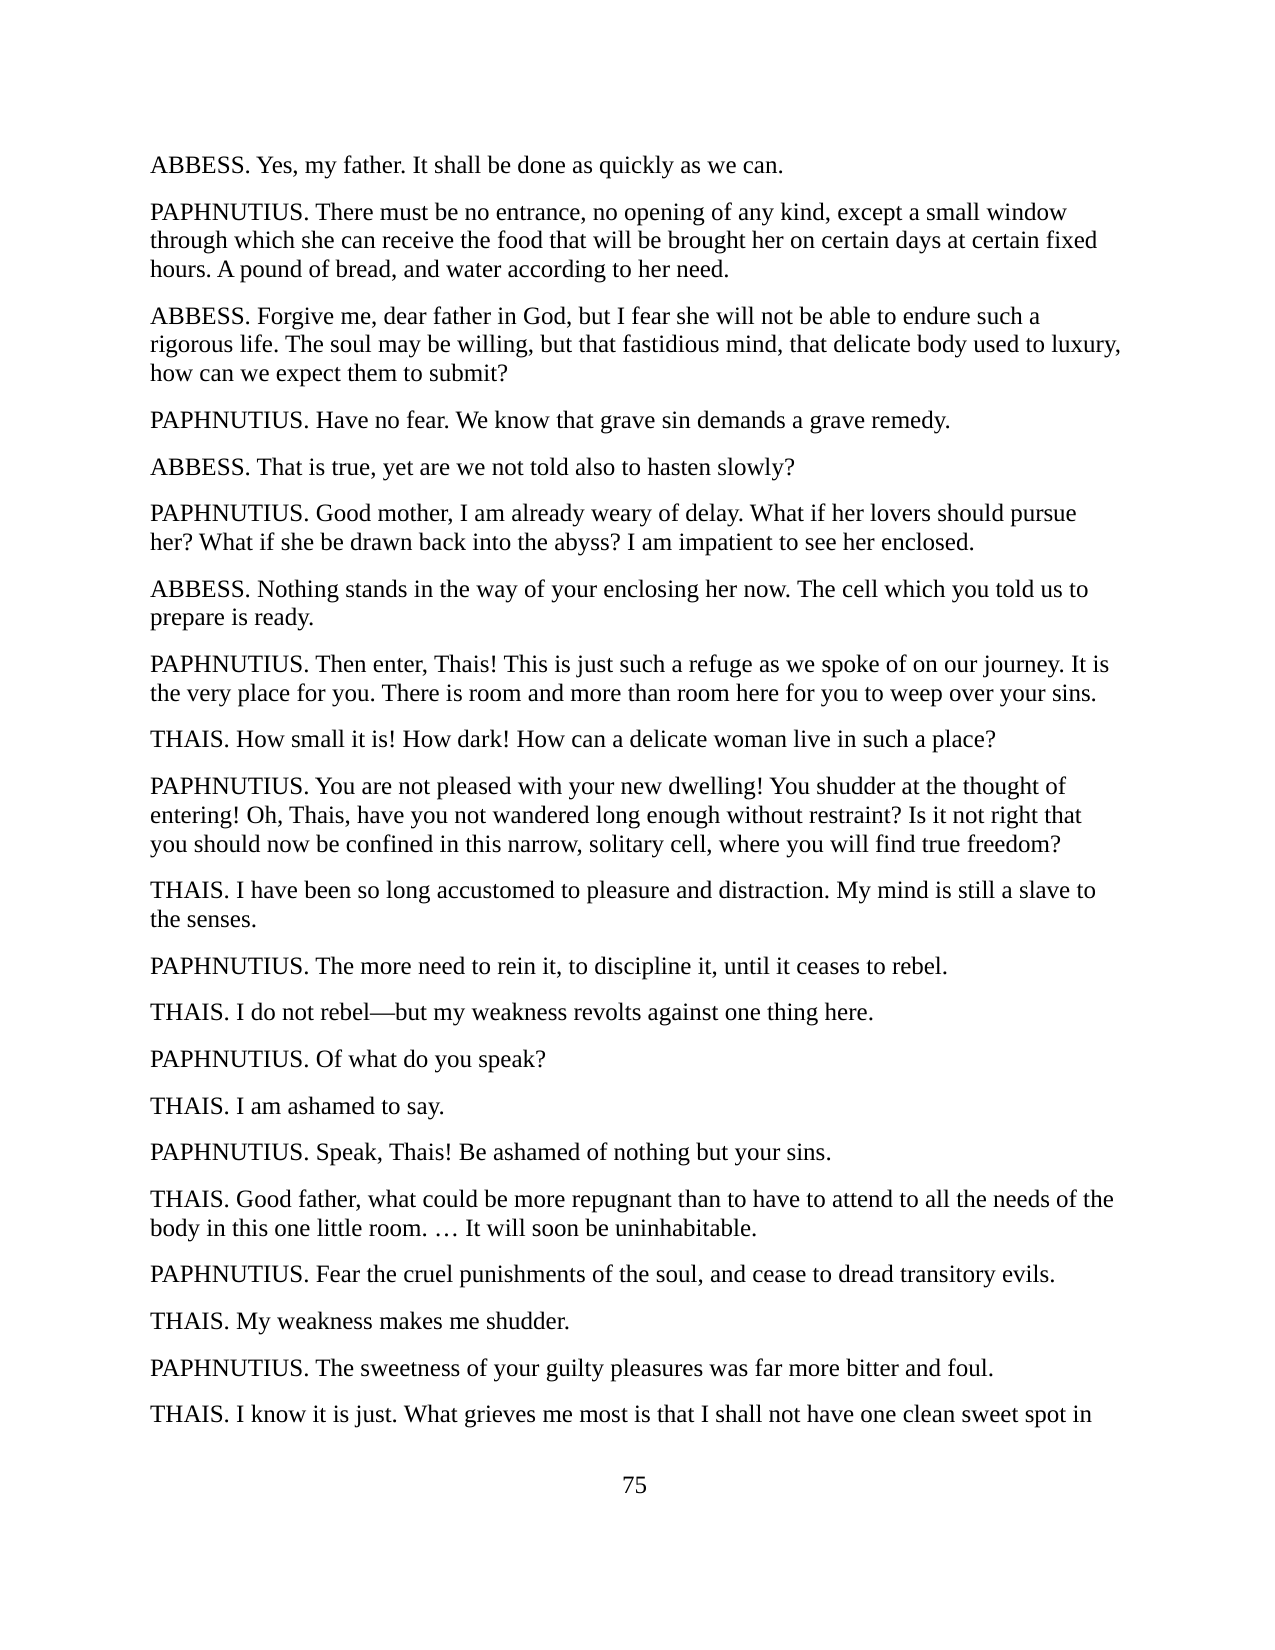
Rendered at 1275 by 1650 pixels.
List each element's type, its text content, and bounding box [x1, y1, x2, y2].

text THAIS. I know it is just. What grieves me most is that I shall not have one clean sweet spot in [150, 1399, 1125, 1428]
text PAPHNUTIUS. Speak, Thais! Be ashamed of nothing but your sins. [150, 1137, 1125, 1166]
text THAIS. I am ashamed to say. [150, 1091, 1125, 1119]
text PAPHNUTIUS. The more need to rein it, to discipline it, until it ceases to rebel. [150, 951, 1125, 979]
text PAPHNUTIUS. You are not pleased with your new dwelling! You shudder at the thought of entering! Oh, Thais, have you not wandered long enough without restraint? Is it not right that you should now be confined in this narrow, solitary cell, where you will find true freedom? [150, 771, 1125, 857]
text THAIS. My weakness makes me shudder. [150, 1306, 1125, 1335]
text THAIS. I have been so long accustomed to pleasure and distraction. My mind is still a slave to the senses. [150, 875, 1125, 933]
text PAPHNUTIUS. The sweetness of your guilty pleasures was far more bitter and foul. [150, 1353, 1125, 1382]
text THAIS. Good father, what could be more repugnant than to have to attend to all the needs of the body in this one little room. … It will soon be uninhabitable. [150, 1184, 1125, 1242]
text PAPHNUTIUS. Of what do you speak? [150, 1044, 1125, 1073]
text ABBESS. That is true, yet are we not told also to hasten slowly? [150, 452, 1125, 480]
text THAIS. I do not rebel—but my weakness revolts against one thing here. [150, 997, 1125, 1026]
text PAPHNUTIUS. There must be no entrance, no opening of any kind, except a small window through which she can receive the food that will be brought her on certain days at certain fixed hours. A pound of bread, and water according to her need. [150, 197, 1125, 283]
text PAPHNUTIUS. Good mother, I am already weary of delay. What if her lovers should pursue her? What if she be drawn back into the abyss? I am impatient to see her enclosed. [150, 498, 1125, 556]
text PAPHNUTIUS. Then enter, Thais! This is just such a refuge as we spoke of on our journey. It is the very place for you. There is room and more than room here for you to weep over your sins. [150, 649, 1125, 707]
text ABBESS. Yes, my father. It shall be done as quickly as we can. [150, 150, 1125, 179]
text THAIS. How small it is! How dark! How can a delicate woman live in such a place? [150, 724, 1125, 753]
text PAPHNUTIUS. Fear the cruel punishments of the soul, and cease to dread transitory evils. [150, 1259, 1125, 1288]
text ABBESS. Forgive me, dear father in God, but I fear she will not be able to endure such a rigorous life. The soul may be willing, but that fastidious mind, that delicate body used to luxury, how can we expect them to submit? [150, 301, 1125, 387]
text ABBESS. Nothing stands in the way of your enclosing her now. The cell which you told us to prepare is ready. [150, 574, 1125, 631]
text PAPHNUTIUS. Have no fear. We know that grave sin demands a grave remedy. [150, 405, 1125, 434]
